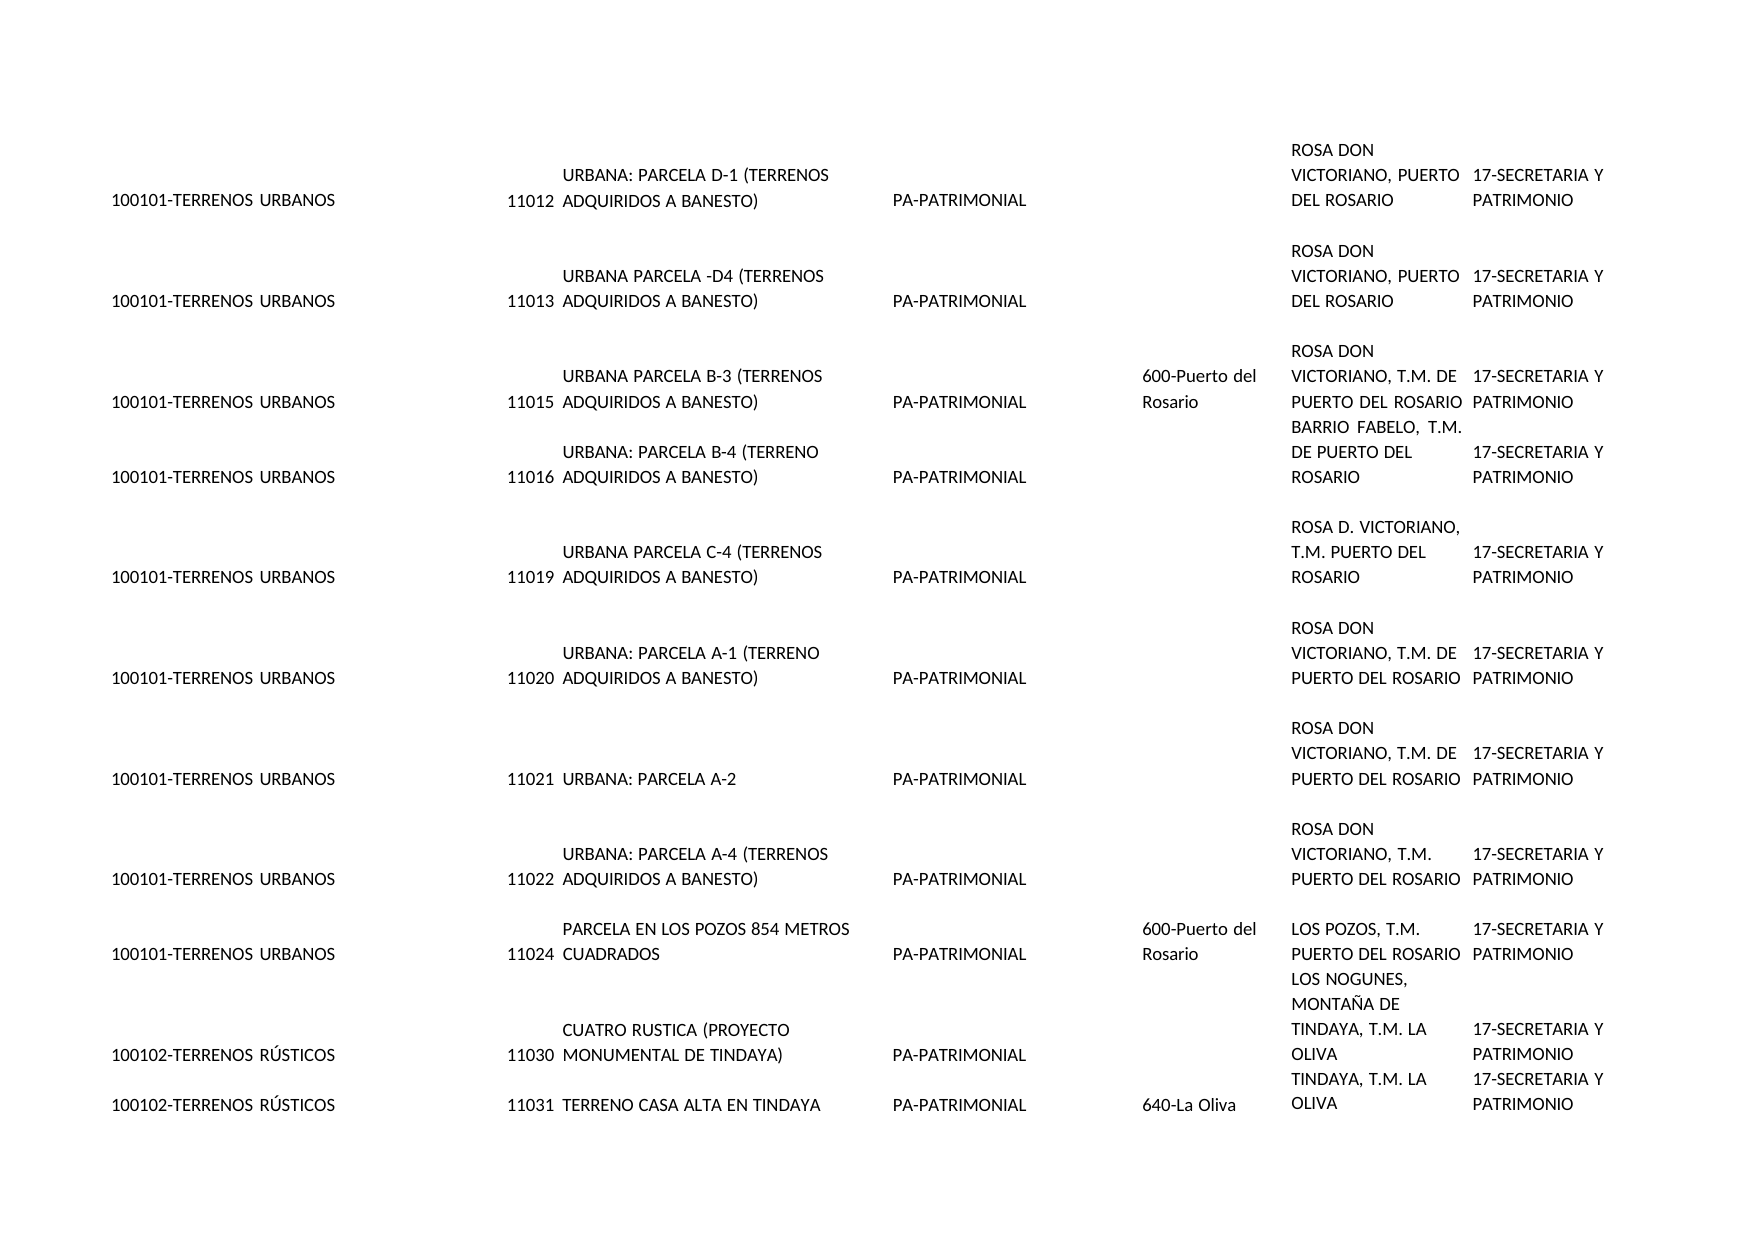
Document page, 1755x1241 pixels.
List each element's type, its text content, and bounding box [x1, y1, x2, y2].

table_cell [872, 705, 1086, 767]
table_cell DEL ROSARIO [1274, 290, 1467, 328]
table_cell 17-SECRETARIA Y [1467, 227, 1611, 290]
table_header PA-PATRIMONIAL [872, 132, 1086, 227]
table_cell 11020 ADQUIRIDOS A BANESTO) [423, 667, 872, 704]
table_cell 17-SECRETARIA Y PATRIMONIO 17-SECRETARIA Y PATRIMONIO 17-SECRETARIA Y PATRIMONIO [1467, 905, 1611, 1126]
table_header ROSA DON VICTORIANO, PUERTO DEL ROSARIO [1274, 132, 1467, 227]
table_header [1086, 132, 1274, 227]
table_cell [1086, 504, 1274, 566]
table_cell 17-SECRETARIA Y [1467, 805, 1611, 868]
table_cell 100101-TERRENOS URBANOS [105, 390, 422, 466]
table_cell ROSARIO [1274, 466, 1467, 503]
table_cell ROSA DON VICTORIANO, PUERTO [1274, 227, 1467, 290]
table_cell [872, 227, 1086, 290]
table_cell ROSA DON VICTORIANO, T.M. DE [1274, 328, 1467, 390]
table_cell PA-PATRIMONIAL [872, 868, 1086, 905]
table_cell PATRIMONIO [1467, 667, 1611, 704]
table_cell 11022 ADQUIRIDOS A BANESTO) [423, 868, 872, 905]
table_cell [105, 504, 422, 566]
table_cell PATRIMONIO 17-SECRETARIA Y [1467, 390, 1611, 466]
table_cell PUERTO DEL ROSARIO [1274, 868, 1467, 905]
table_cell 100101-TERRENOS URBANOS [105, 466, 422, 503]
table_cell PUERTO DEL ROSARIO [1274, 767, 1467, 805]
table_cell PA-PATRIMONIAL PA-PATRIMONIAL PA-PATRIMONIAL [872, 905, 1086, 1126]
table_cell ROSA D. VICTORIANO, T.M. PUERTO DEL [1274, 504, 1467, 566]
table_cell PUERTO DEL ROSARIO BARRIO FABELO, T.M. DE PUERTO DEL [1274, 390, 1467, 466]
table_cell PATRIMONIO [1467, 566, 1611, 604]
table_cell Rosario [1086, 390, 1274, 466]
table_cell 11013 ADQUIRIDOS A BANESTO) [423, 290, 872, 328]
table_cell URBANA PARCELA C-4 (TERRENOS [423, 504, 872, 566]
table_cell [1086, 667, 1274, 704]
table_cell URBANA PARCELA B-3 (TERRENOS [423, 328, 872, 390]
table_cell PARCELA EN LOS POZOS 854 METROS 11024 CUADRADOS CUATRO RUSTICA (PROYECTO 11030 MONUMENTAL DE TINDAYA) 11031 TERRENO CASA ALTA EN TINDAYA [423, 905, 872, 1126]
table_cell PA-PATRIMONIAL [872, 390, 1086, 466]
table_cell PA-PATRIMONIAL [872, 667, 1086, 704]
table_cell 11016 ADQUIRIDOS A BANESTO) [423, 466, 872, 503]
table_cell PUERTO DEL ROSARIO [1274, 667, 1467, 704]
table_cell [1086, 805, 1274, 868]
table_cell [872, 805, 1086, 868]
table_cell 11015 ADQUIRIDOS A BANESTO) URBANA: PARCELA B-4 (TERRENO [423, 390, 872, 466]
table_cell [1086, 227, 1274, 290]
table_header URBANA: PARCELA D-1 (TERRENOS 11012 ADQUIRIDOS A BANESTO) [423, 132, 872, 227]
table_cell 11021 URBANA: PARCELA A-2 [423, 767, 872, 805]
table_cell 17-SECRETARIA Y [1467, 504, 1611, 566]
table_cell 17-SECRETARIA Y [1467, 705, 1611, 767]
table_cell 100101-TERRENOS URBANOS 100102-TERRENOS RÚSTICOS 100102-TERRENOS RÚSTICOS [105, 905, 422, 1126]
table_cell [1086, 466, 1274, 503]
table_cell [1086, 705, 1274, 767]
table_cell [1086, 290, 1274, 328]
table_cell PATRIMONIO [1467, 767, 1611, 805]
table_cell PA-PATRIMONIAL [872, 767, 1086, 805]
table_cell 600-Puerto del Rosario 640-La Oliva [1086, 905, 1274, 1126]
table_cell 100101-TERRENOS URBANOS [105, 868, 422, 905]
table_cell [1086, 868, 1274, 905]
table_cell 100101-TERRENOS URBANOS [105, 290, 422, 328]
table_cell ROSA DON VICTORIANO, T.M. DE [1274, 604, 1467, 667]
table_header 100101-TERRENOS URBANOS [105, 132, 422, 227]
table_cell PA-PATRIMONIAL [872, 466, 1086, 503]
table_cell ROSARIO [1274, 566, 1467, 604]
table_cell [105, 604, 422, 667]
table_cell PATRIMONIO [1467, 868, 1611, 905]
table_cell [105, 705, 422, 767]
table_cell 100101-TERRENOS URBANOS [105, 767, 422, 805]
table_cell PA-PATRIMONIAL [872, 566, 1086, 604]
table_cell [872, 504, 1086, 566]
table_cell [105, 328, 422, 390]
table_cell 17-SECRETARIA Y [1467, 604, 1611, 667]
table_cell ROSA DON VICTORIANO, T.M. [1274, 805, 1467, 868]
table_cell PATRIMONIO [1467, 290, 1611, 328]
table_cell URBANA: PARCELA A-1 (TERRENO [423, 604, 872, 667]
table_cell [872, 328, 1086, 390]
table_cell PA-PATRIMONIAL [872, 290, 1086, 328]
table_cell URBANA: PARCELA A-4 (TERRENOS [423, 805, 872, 868]
table_cell 11019 ADQUIRIDOS A BANESTO) [423, 566, 872, 604]
table_cell [1086, 566, 1274, 604]
table_cell 600-Puerto del [1086, 328, 1274, 390]
table_cell URBANA PARCELA -D4 (TERRENOS [423, 227, 872, 290]
table_cell [105, 227, 422, 290]
table_cell [1086, 604, 1274, 667]
table_cell LOS POZOS, T.M. PUERTO DEL ROSARIO LOS NOGUNES, MONTAÑA DE TINDAYA, T.M. LA OLIVA TINDAYA, T.M. LA OLIVA [1274, 905, 1467, 1126]
table_cell [872, 604, 1086, 667]
table_cell [1086, 767, 1274, 805]
table_cell 100101-TERRENOS URBANOS [105, 566, 422, 604]
table_cell [423, 705, 872, 767]
table_cell ROSA DON VICTORIANO, T.M. DE [1274, 705, 1467, 767]
table_cell PATRIMONIO [1467, 466, 1611, 503]
table_cell [105, 805, 422, 868]
table_cell 100101-TERRENOS URBANOS [105, 667, 422, 704]
table_cell 17-SECRETARIA Y [1467, 328, 1611, 390]
table_header 17-SECRETARIA Y PATRIMONIO [1467, 132, 1611, 227]
